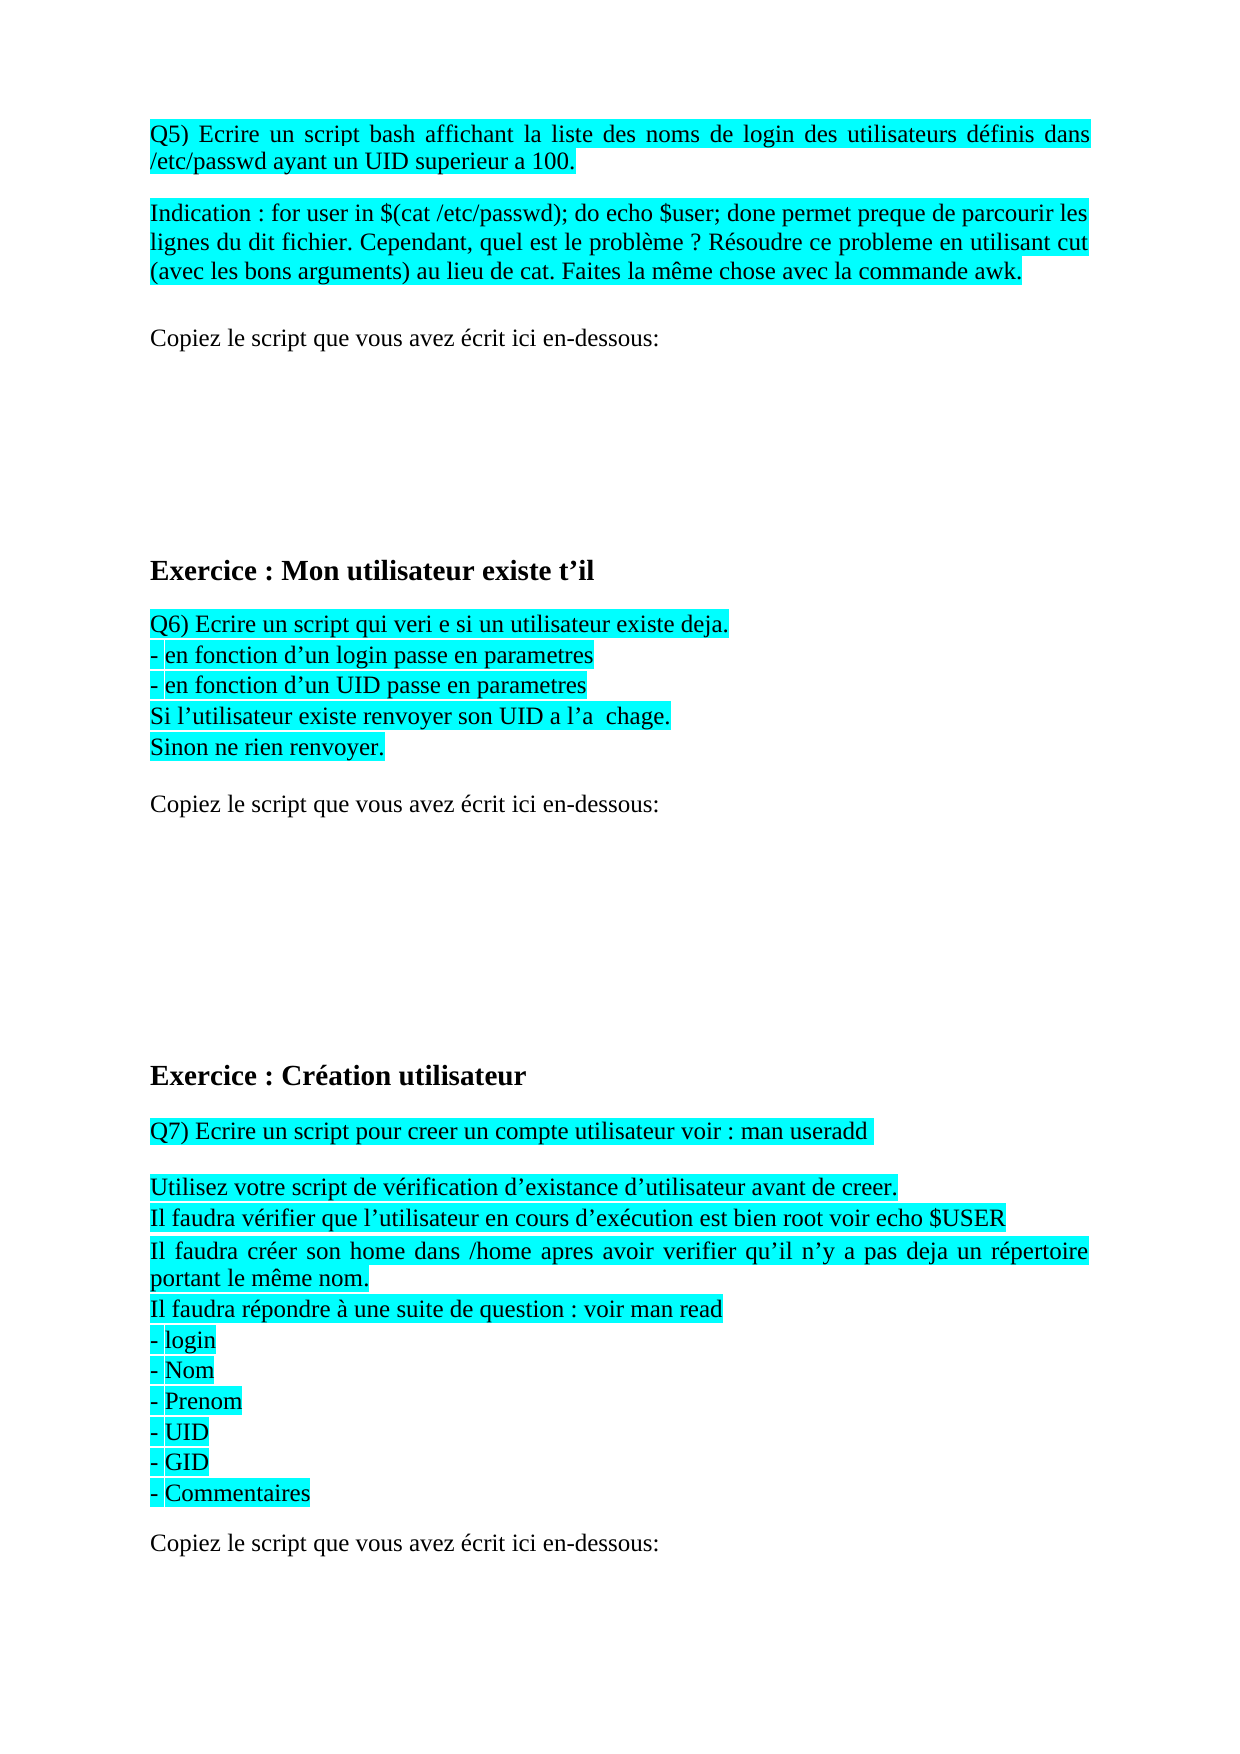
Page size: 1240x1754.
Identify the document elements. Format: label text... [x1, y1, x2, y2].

list login [150, 1325, 1091, 1354]
text Q7) Ecrire un script pour creer un compte utilisateur voir : man useradd [150, 1118, 891, 1145]
text Utilisez votre script de vérification d’existance d’utilisateur avant de creer. [150, 1174, 1095, 1201]
text Exercice : Mon utilisateur existe t’il [150, 553, 1091, 587]
text Copiez le script que vous avez écrit ici en-dessous: [150, 323, 1091, 352]
text Sinon ne rien renvoyer. [150, 732, 1091, 761]
text Exercice : Création utilisateur [150, 1058, 1091, 1092]
list UID [150, 1417, 1091, 1446]
text Il faudra vérifier que l’utilisateur en cours d’exécution est bien root voir echo $USER [150, 1203, 1091, 1232]
list en fonction d’un login passe en parametres [150, 640, 1091, 669]
text Q6) Ecrire un script qui veri e si un utilisateur existe deja. [150, 609, 1091, 638]
text Indication : for user in $(cat /etc/passwd); do echo $user; done permet preque de parcourir les lignes du dit fichier. Cependant, quel est le problème ? Résoudre ce probleme en utilisant cut (avec les bons arguments) au lieu de cat. Faites la même chose avec la commande awk. [150, 198, 1089, 285]
list GID [150, 1447, 1091, 1476]
list Nom [150, 1356, 1091, 1384]
list Prenom [150, 1386, 1091, 1415]
text Copiez le script que vous avez écrit ici en-dessous: [150, 1528, 1091, 1556]
text Il faudra créer son home dans /home apres avoir verifier qu’il n’y a pas deja un répertoire portant le même nom. [150, 1238, 1089, 1292]
text Q5) Ecrire un script bash affichant la liste des noms de login des utilisateurs définis dans /etc/passwd ayant un UID superieur a 100. [150, 122, 1091, 174]
text Si l’utilisateur existe renvoyer son UID a l’a chage. [150, 701, 1091, 730]
text Il faudra répondre à une suite de question : voir man read [150, 1294, 1091, 1323]
list Commentaires [150, 1478, 1091, 1507]
text Copiez le script que vous avez écrit ici en-dessous: [150, 789, 1091, 818]
list en fonction d’un UID passe en parametres [150, 671, 1091, 699]
